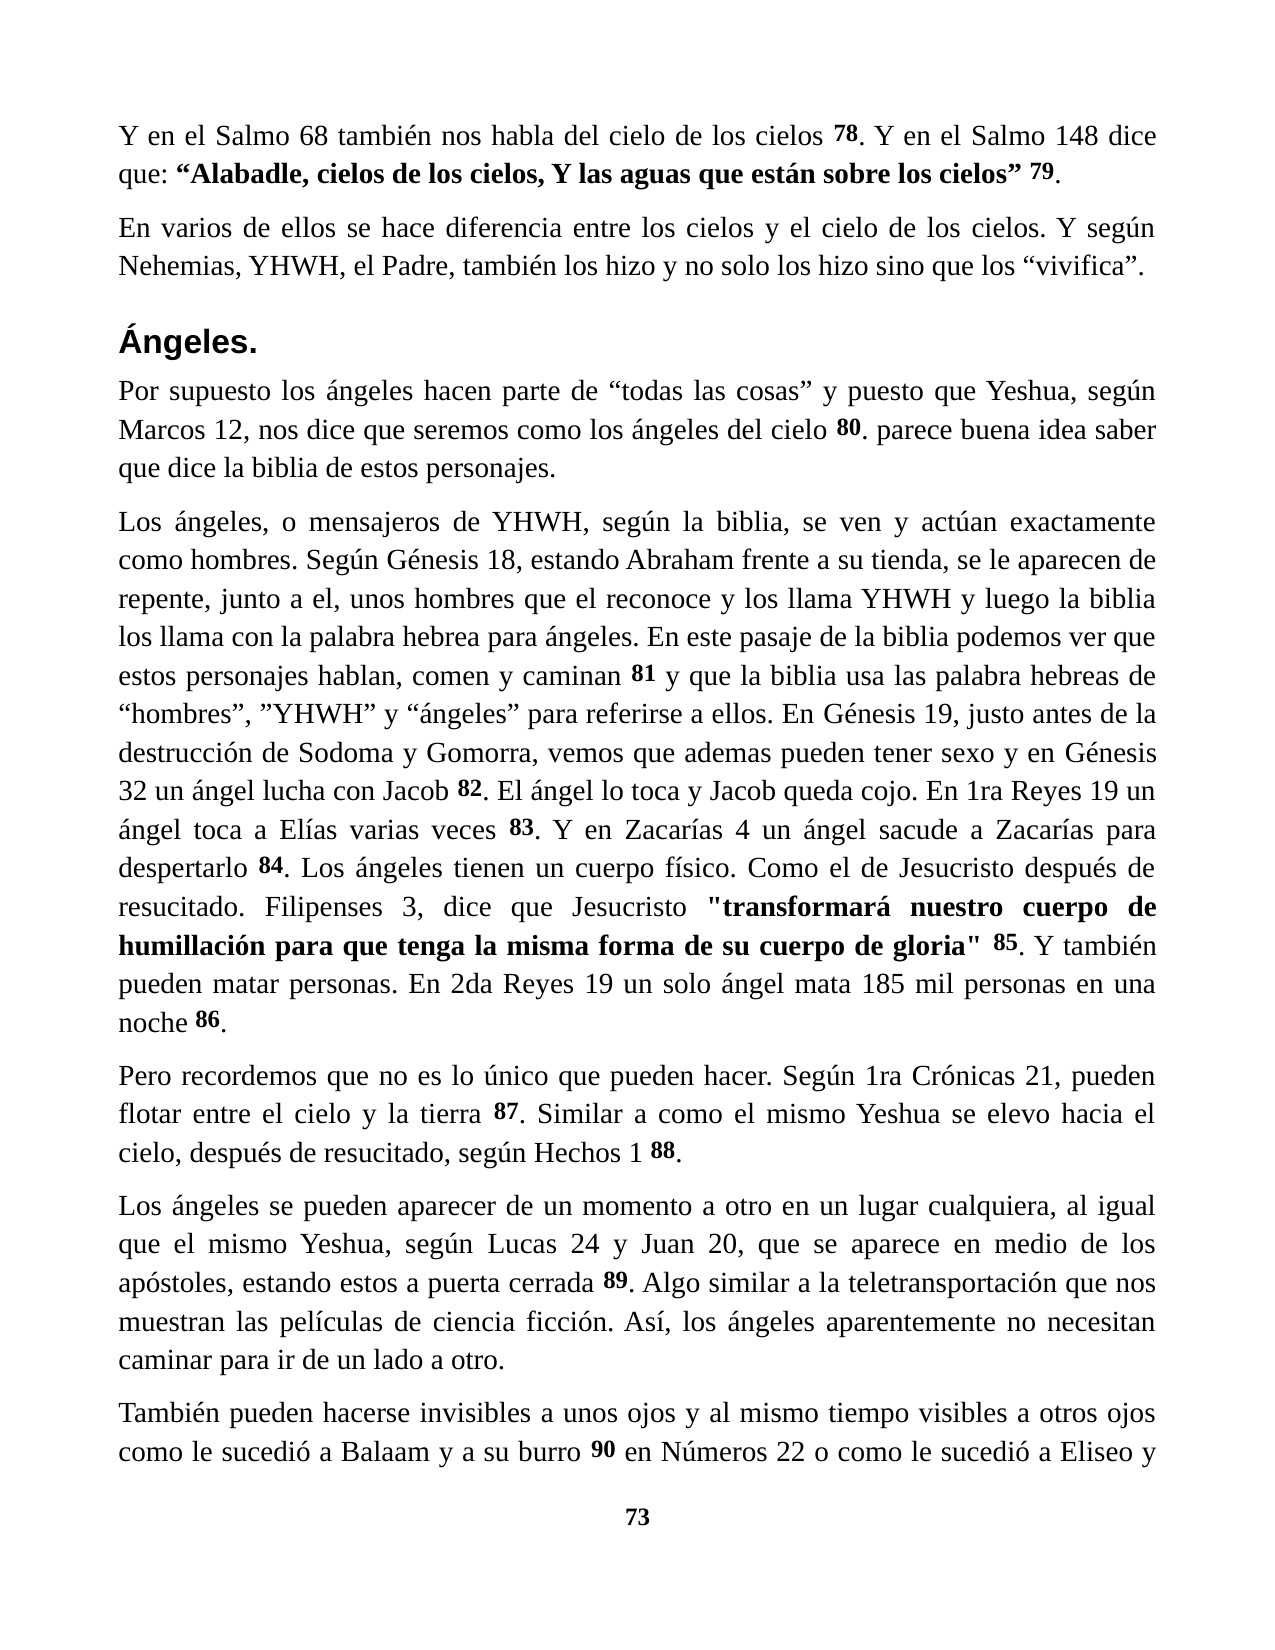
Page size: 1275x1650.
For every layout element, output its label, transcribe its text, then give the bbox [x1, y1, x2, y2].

text Y en el Salmo 68 también nos habla del cielo de los cielos . Y en el Salmo 148 dice que: “Alabadle, cielos de los cielos, Y las aguas que están sobre los cielos” . [118, 118, 1157, 190]
text Los ángeles se pueden aparecer de un momento a otro en un lugar cualquiera, al igual que el mismo Yeshua, según Lucas 24 y Juan 20, que se aparece en medio de los apóstoles, estando estos a puerta cerrada . Algo similar a la teletransportación que nos muestran las películas de ciencia ficción. Así, los ángeles aparentemente no necesitan caminar para ir de un lado a otro. [118, 1188, 1157, 1376]
subtitle Ángeles. [118, 322, 1157, 361]
text Pero recordemos que no es lo único que pueden hacer. Según 1ra Crónicas 21, pueden flotar entre el cielo y la tierra . Similar a como el mismo Yeshua se elevo hacia el cielo, después de resucitado, según Hechos 1 . [118, 1058, 1157, 1168]
text En varios de ellos se hace diferencia entre los cielos y el cielo de los cielos. Y según Nehemias, YHWH, el Padre, también los hizo y no solo los hizo sino que los “vivifica”. [118, 210, 1157, 282]
text Los ángeles, o mensajeros de YHWH, según la biblia, se ven y actúan exactamente como hombres. Según Génesis 18, estando Abraham frente a su tienda, se le aparecen de repente, junto a el, unos hombres que el reconoce y los llama YHWH y luego la biblia los llama con la palabra hebrea para ángeles. En este pasaje de la biblia podemos ver que estos personajes hablan, comen y caminan y que la biblia usa las palabra hebreas de “hombres”, ”YHWH” y “ángeles” para referirse a ellos. En Génesis 19, justo antes de la destrucción de Sodoma y Gomorra, vemos que ademas pueden tener sexo y en Génesis 32 un ángel lucha con Jacob . El ángel lo toca y Jacob queda cojo. En 1ra Reyes 19 un ángel toca a Elías varias veces . Y en Zacarías 4 un ángel sacude a Zacarías para despertarlo . Los ángeles tienen un cuerpo físico. Como el de Jesucristo después de resucitado. Filipenses 3, dice que Jesucristo "transformará nuestro cuerpo de humillación para que tenga la misma forma de su cuerpo de gloria" . Y también pueden matar personas. En 2da Reyes 19 un solo ángel mata 185 mil personas en una noche . [118, 504, 1157, 1038]
text Por supuesto los ángeles hacen parte de “todas las cosas” y puesto que Yeshua, según Marcos 12, nos dice que seremos como los ángeles del cielo . parece buena idea saber que dice la biblia de estos personajes. [118, 373, 1157, 484]
text También pueden hacerse invisibles a unos ojos y al mismo tiempo visibles a otros ojos como le sucedió a Balaam y a su burro en Números 22 o como le sucedió a Eliseo y [118, 1395, 1157, 1467]
